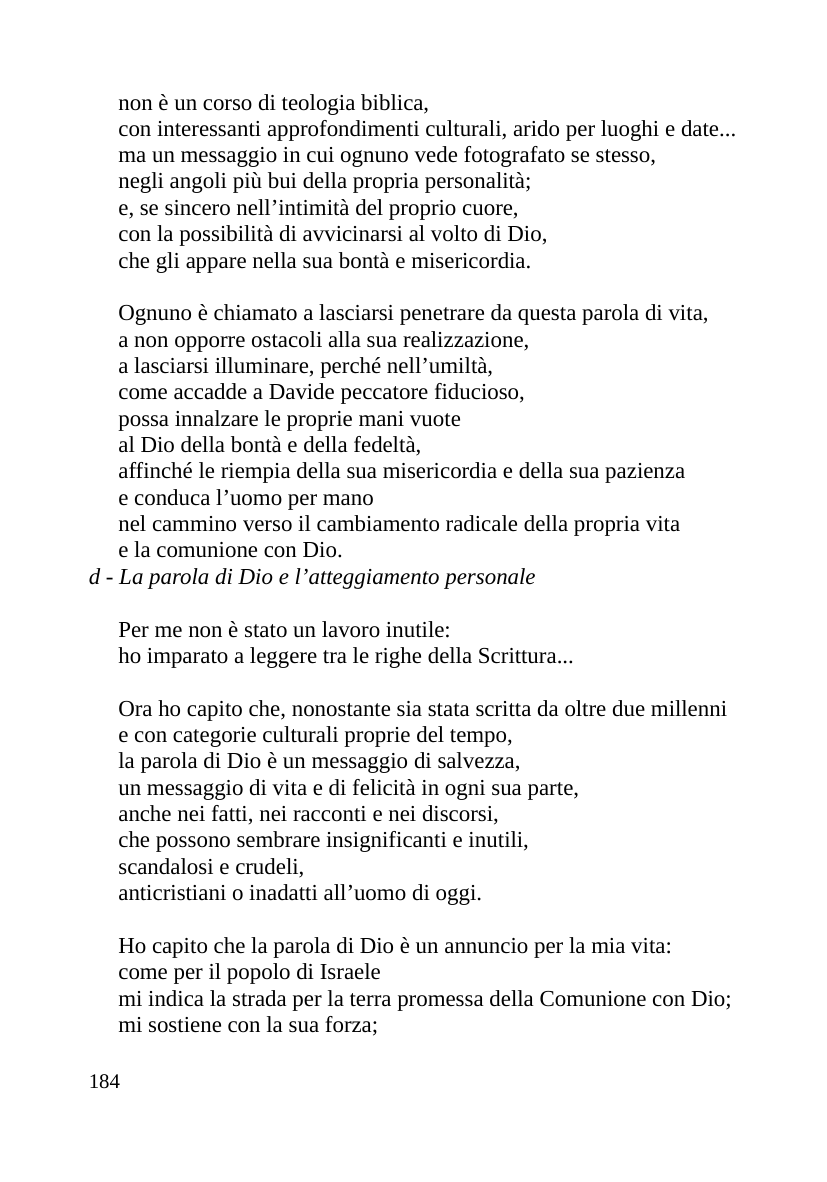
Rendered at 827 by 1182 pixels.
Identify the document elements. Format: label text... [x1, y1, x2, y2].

text Per me non è stato un lavoro inutile: [88, 616, 738, 642]
text mi sostiene con la sua forza; [88, 1011, 738, 1037]
text scandalosi e crudeli, [88, 853, 738, 879]
text al Dio della bontà e della fedeltà, [88, 431, 738, 457]
text che possono sembrare insignificanti e inutili, [88, 826, 738, 853]
text Ora ho capito che, nonostante sia stata scritta da oltre due millenni [88, 695, 738, 721]
text come per il popolo di Israele [88, 958, 738, 984]
text negli angoli più bui della propria personalità; [88, 168, 738, 194]
text ho imparato a leggere tra le righe della Scrittura... [88, 642, 738, 668]
text mi indica la strada per la terra promessa della Comunione con Dio; [88, 984, 738, 1011]
text e conduca l’uomo per mano [88, 484, 738, 510]
text un messaggio di vita e di felicità in ogni sua parte, [88, 774, 738, 800]
text affinché le riempia della sua misericordia e della sua pazienza [88, 457, 738, 484]
text con la possibilità di avvicinarsi al volto di Dio, [88, 220, 738, 247]
text Ho capito che la parola di Dio è un annuncio per la mia vita: [88, 932, 738, 958]
text come accadde a Davide peccatore fiducioso, [88, 378, 738, 405]
text non è un corso di teologia biblica, [88, 88, 738, 115]
text nel cammino verso il cambiamento radicale della propria vita [88, 510, 738, 537]
text la parola di Dio è un messaggio di salvezza, [88, 747, 738, 774]
text con interessanti approfondimenti culturali, arido per luoghi e date... [88, 115, 738, 141]
text ma un messaggio in cui ognuno vede fotografato se stesso, [88, 141, 738, 168]
text e con categorie culturali proprie del tempo, [88, 721, 738, 747]
text Ognuno è chiamato a lasciarsi penetrare da questa parola di vita, [88, 299, 738, 326]
text possa innalzare le proprie mani vuote [88, 405, 738, 431]
text e, se sincero nell’intimità del proprio cuore, [88, 194, 738, 220]
text e la comunione con Dio. [88, 537, 738, 563]
text d - La parola di Dio e l’atteggiamento personale [88, 563, 738, 589]
text anche nei fatti, nei racconti e nei discorsi, [88, 800, 738, 826]
text anticristiani o inadatti all’uomo di oggi. [88, 879, 738, 906]
text che gli appare nella sua bontà e misericordia. [88, 247, 738, 273]
text a non opporre ostacoli alla sua realizzazione, [88, 326, 738, 352]
text a lasciarsi illuminare, perché nell’umiltà, [88, 352, 738, 378]
